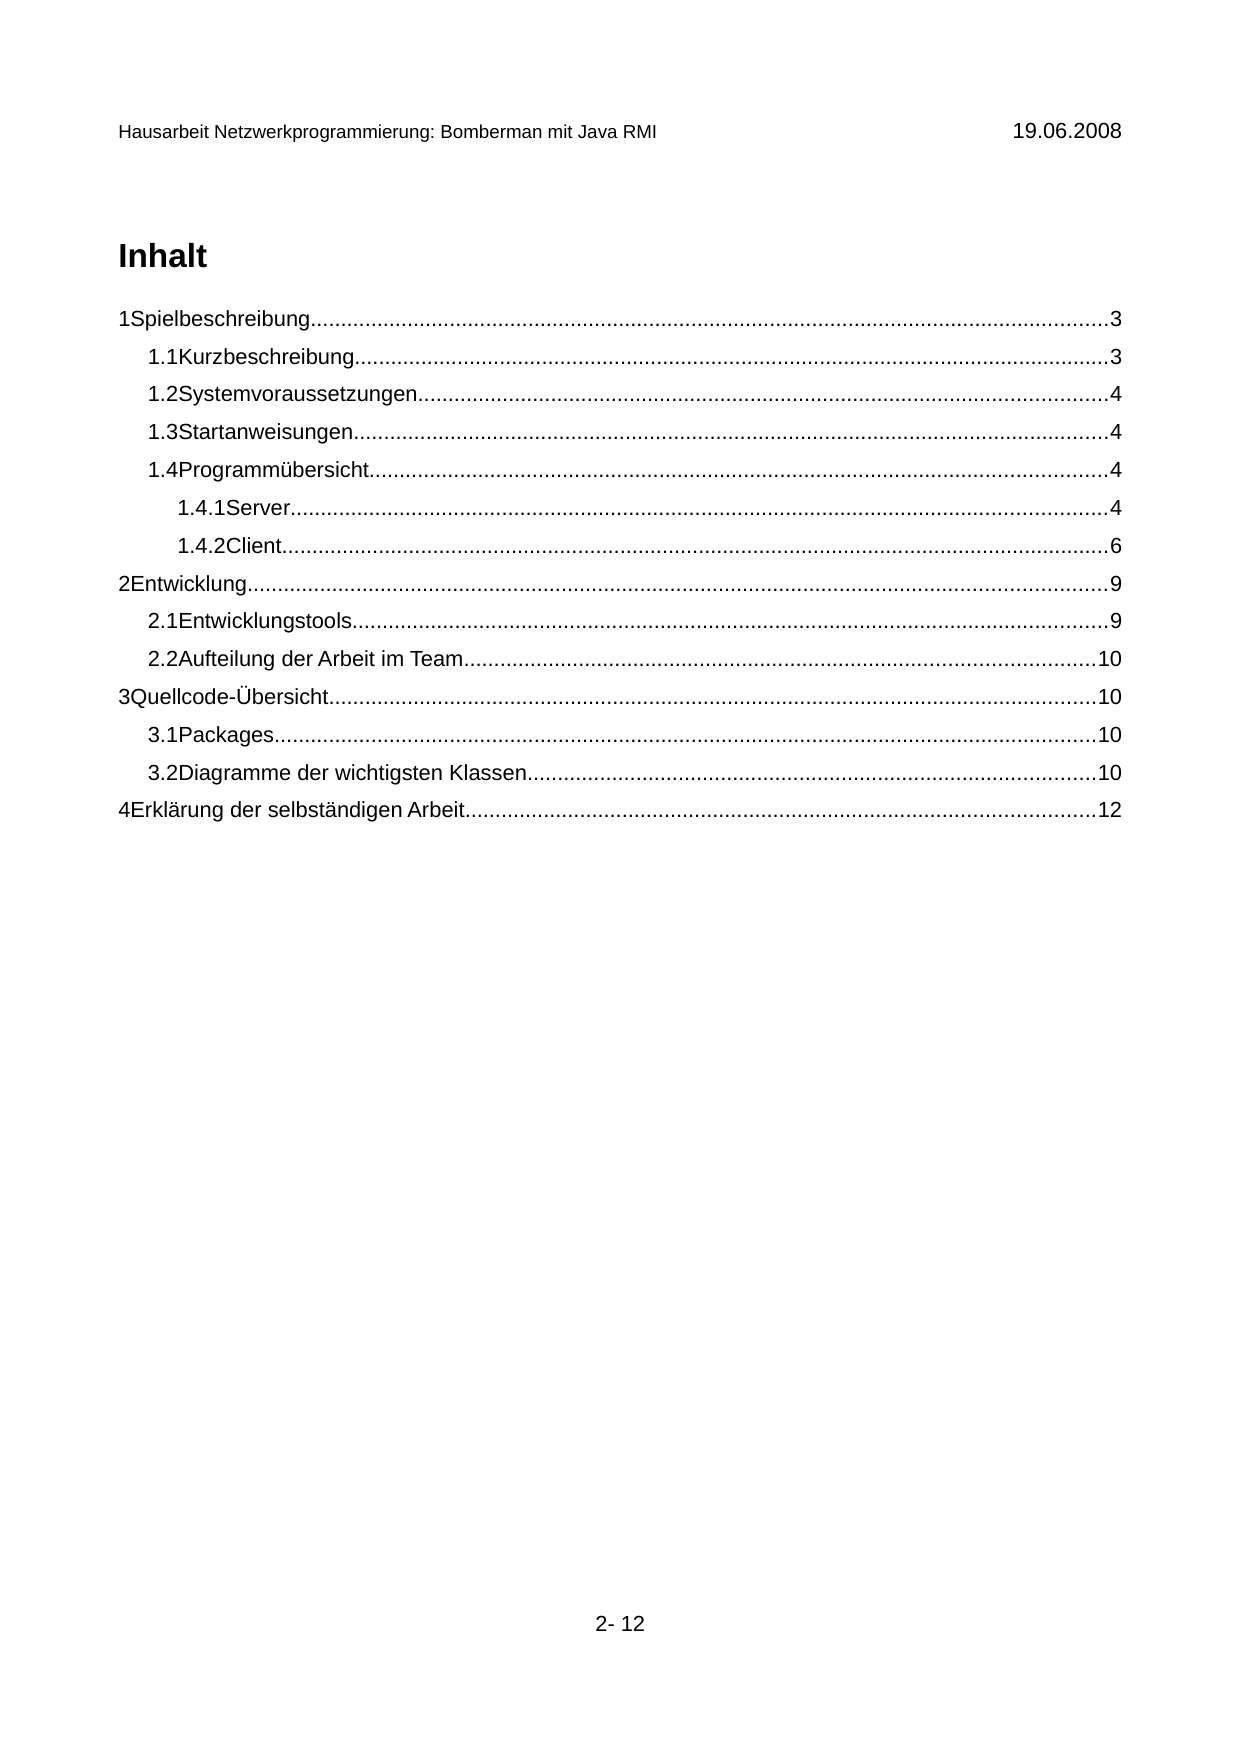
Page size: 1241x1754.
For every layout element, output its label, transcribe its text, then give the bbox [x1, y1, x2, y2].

text 4Erklärung der selbständigen Arbeit 12 [118, 797, 1122, 822]
text 2.2Aufteilung der Arbeit im Team 10 [148, 646, 1122, 671]
text 1.2Systemvoraussetzungen 4 [148, 381, 1122, 407]
text 1.4.1Server 4 [177, 495, 1122, 520]
text 3Quellcode-Übersicht 10 [118, 684, 1122, 709]
text 1.4Programmübersicht 4 [148, 457, 1122, 482]
text 2.1Entwicklungstools 9 [148, 608, 1122, 633]
text 1.1Kurzbeschreibung 3 [148, 343, 1122, 369]
subtitle Inhalt [118, 236, 1122, 274]
text 1.3Startanweisungen 4 [148, 419, 1122, 444]
text 3.2Diagramme der wichtigsten Klassen 10 [148, 759, 1122, 785]
text 2Entwicklung 9 [118, 570, 1122, 596]
text 1.4.2Client 6 [177, 533, 1122, 558]
text 1Spielbeschreibung 3 [118, 306, 1122, 331]
text 3.1Packages 10 [148, 722, 1122, 747]
